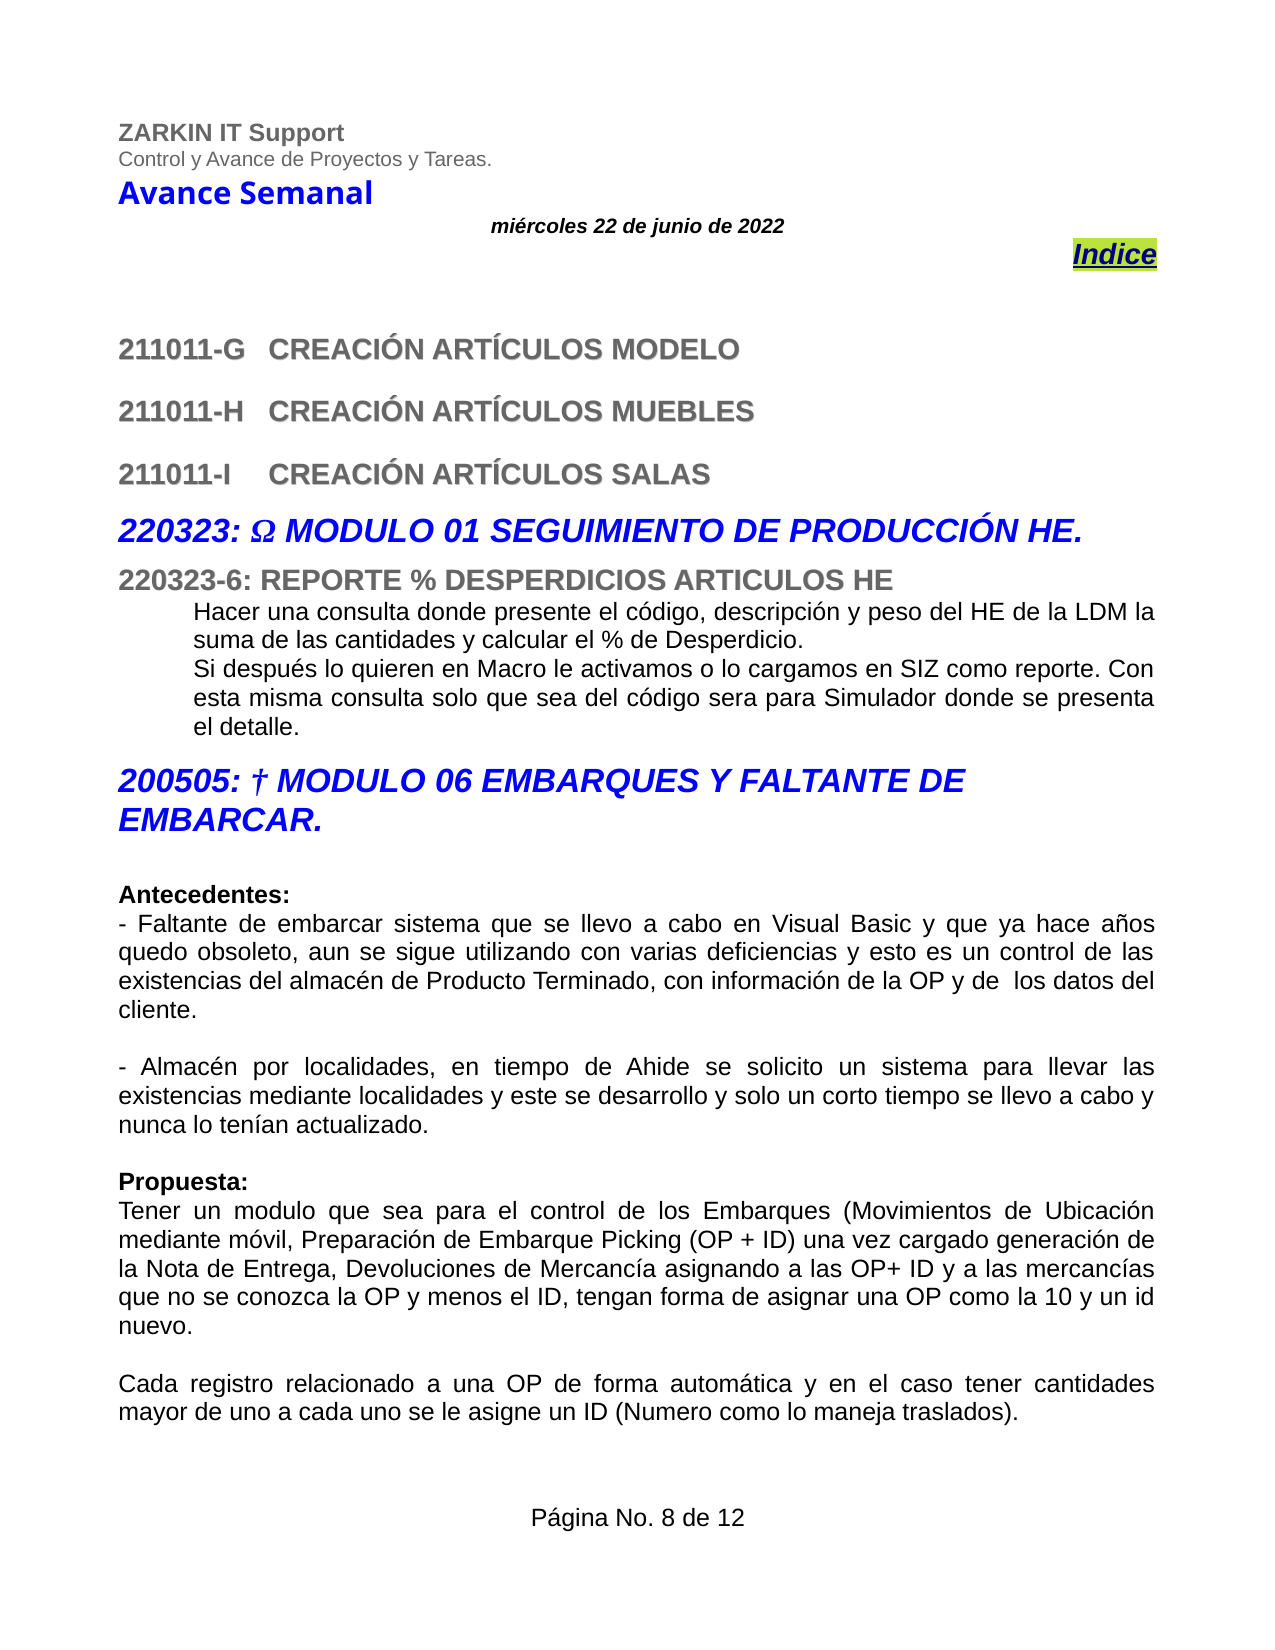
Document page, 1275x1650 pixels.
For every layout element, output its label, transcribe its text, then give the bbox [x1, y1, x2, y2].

text - Faltante de embarcar sistema que se llevo a cabo en Visual Basic y que ya hace años quedo obsoleto, aun se sigue utilizando con varias deficiencias y esto es un control de las existencias del almacén de Producto Terminado, con información de la OP y de los datos del cliente. [118, 908, 1157, 1023]
text Hacer una consulta donde presente el código, descripción y peso del HE de la LDM la suma de las cantidades y calcular el % de Desperdicio. [193, 596, 1157, 654]
subtitle 200505: † modulo 06 EMBARQUES Y FALTANTE DE EMBARCAR. [118, 761, 1157, 838]
text Tener un modulo que sea para el control de los Embarques (Movimientos de Ubicación mediante móvil, Preparación de Embarque Picking (OP + ID) una vez cargado generación de la Nota de Entrega, Devoluciones de Mercancía asignando a las OP+ ID y a las mercancías que no se conozca la OP y menos el ID, tengan forma de asignar una OP como la 10 y un id nuevo. [118, 1196, 1157, 1340]
subtitle 220323: Ω MODULO 01 SEGUIMIENTO DE PRODUCCIÓN HE. [118, 511, 1157, 550]
subtitle 211011-G CREACIÓN ARTÍCULOS MODELO [118, 332, 1157, 366]
subtitle 220323-6: REPORTE % DESPERDICIOS ARTICULOS HE [118, 563, 1157, 596]
text Antecedentes: [118, 880, 1157, 908]
subtitle 211011-H CREACIÓN ARTÍCULOS MUEBLES [118, 394, 1157, 428]
text Propuesta: [118, 1167, 1157, 1196]
subtitle 211011-I CREACIÓN ARTÍCULOS SALAS [118, 457, 1157, 491]
text Si después lo quieren en Macro le activamos o lo cargamos en SIZ como reporte. Con esta misma consulta solo que sea del código sera para Simulador donde se presenta el detalle. [193, 654, 1157, 740]
text Cada registro relacionado a una OP de forma automática y en el caso tener cantidades mayor de uno a cada uno se le asigne un ID (Numero como lo maneja traslados). [118, 1368, 1157, 1426]
text - Almacén por localidades, en tiempo de Ahide se solicito un sistema para llevar las existencias mediante localidades y este se desarrollo y solo un corto tiempo se llevo a cabo y nunca lo tenían actualizado. [118, 1052, 1157, 1138]
